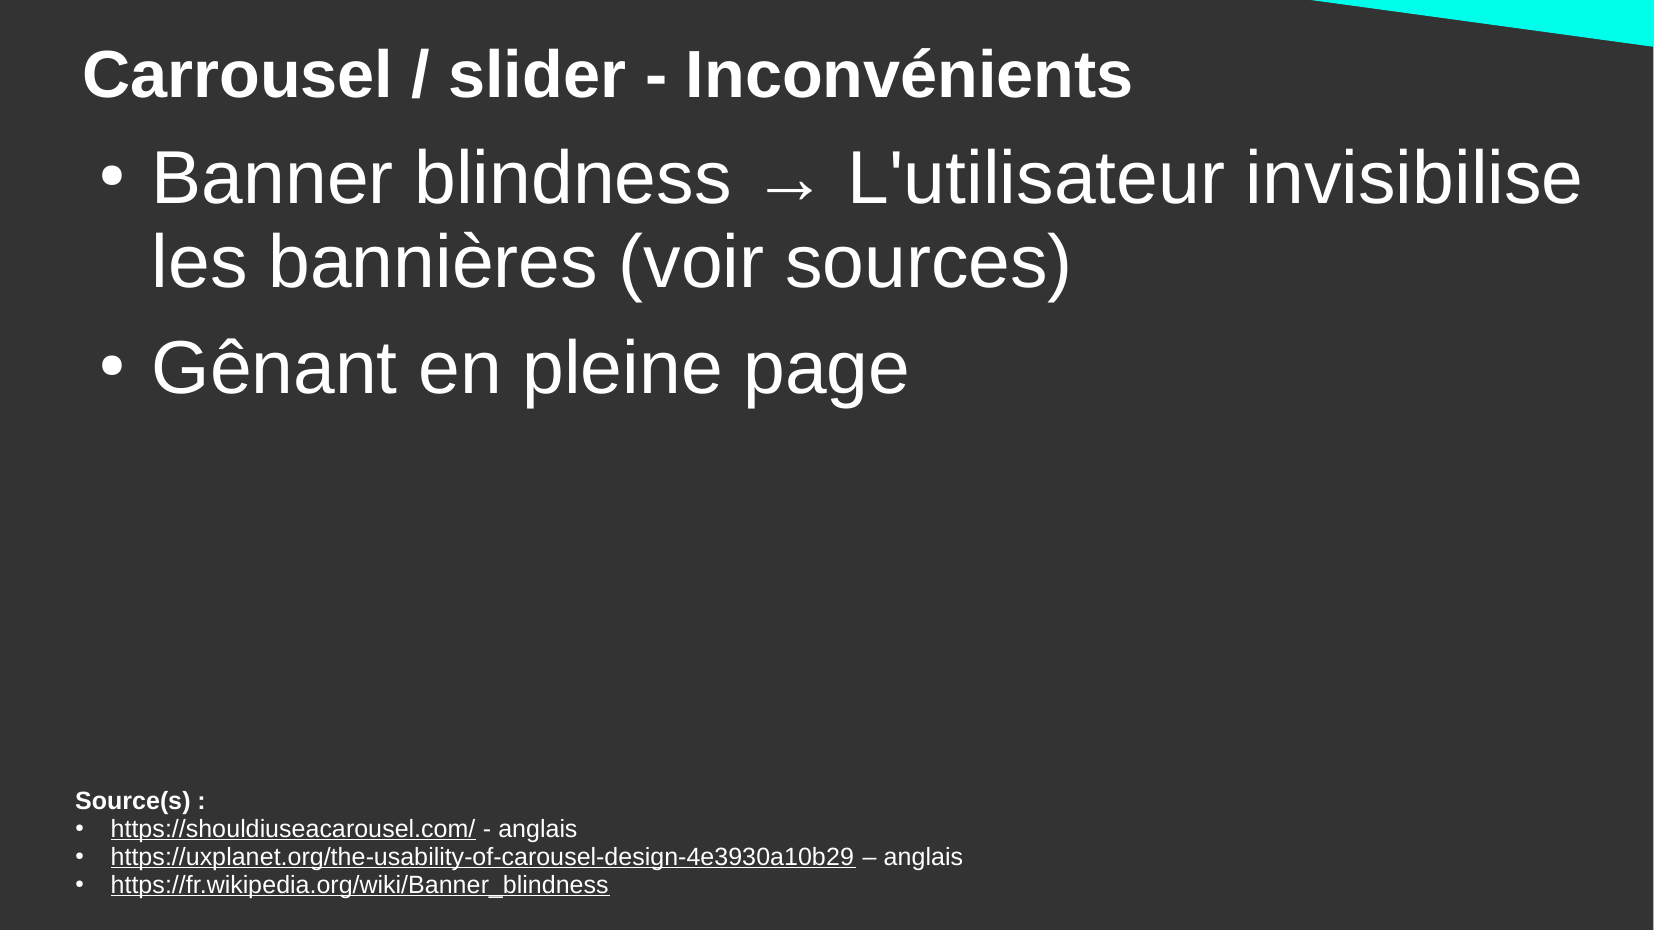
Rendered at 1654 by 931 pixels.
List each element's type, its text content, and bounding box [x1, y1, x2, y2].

title Carrousel / slider - Inconvénients [82, 37, 1571, 114]
text_box [1310, 0, 1654, 47]
list Banner blindness → L'utilisateur invisibilise les bannières (voir sources) Gênant en pleine page [80, 135, 1620, 591]
text_box Source(s) : https://shouldiuseacarousel.com/ - anglais https://uxplanet.org/the-usability-of-carousel-design-4e3930a10b29 – anglais https://fr.wikipedia.org/wiki/Banner_blindness [60, 779, 1546, 931]
